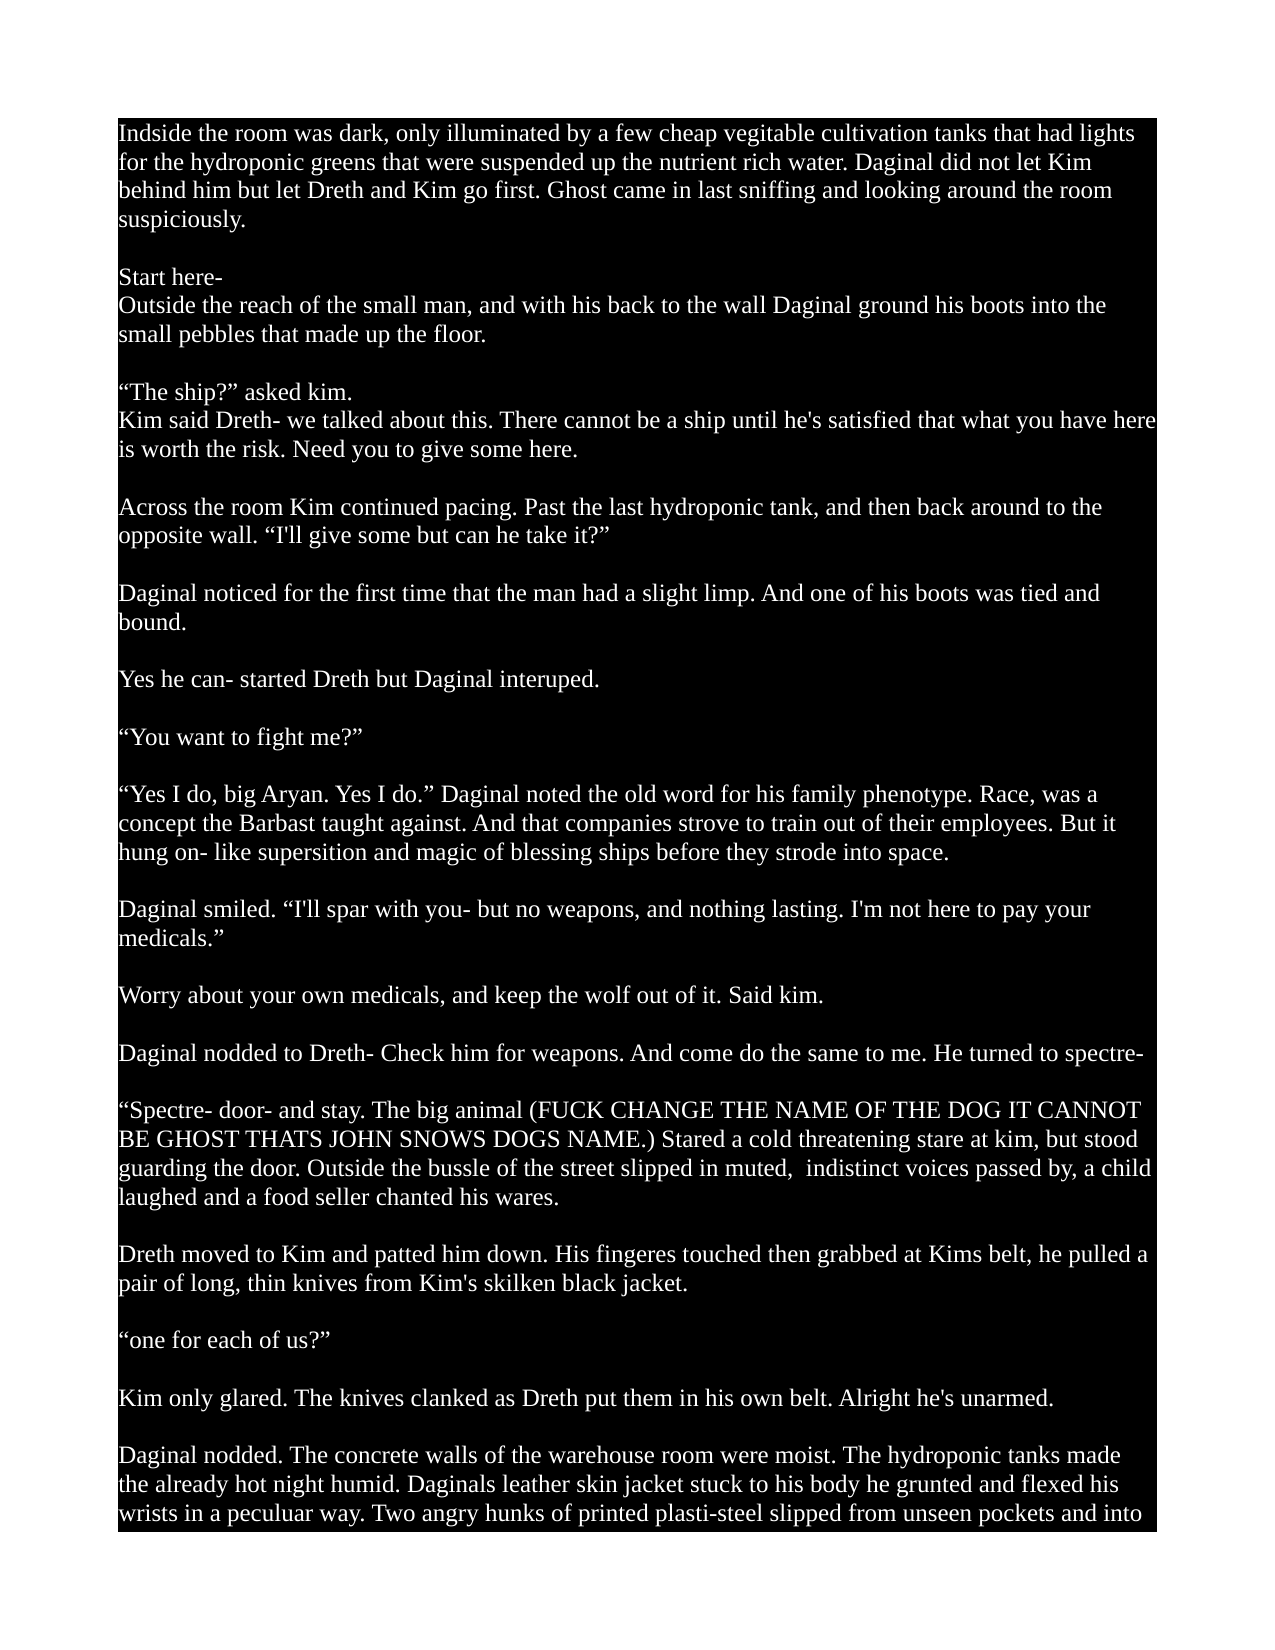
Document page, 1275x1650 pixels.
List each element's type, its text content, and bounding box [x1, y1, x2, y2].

text Kim said Dreth- we talked about this. There cannot be a ship until he's satisfied that what you have here is worth the risk. Need you to give some here. [118, 406, 1157, 463]
text Yes he can- started Dreth but Daginal interuped. “You want to fight me?” “Yes I do, big Aryan. Yes I do.” Daginal noted the old word for his family phenotype. Race, was a concept the Barbast taught against. And that companies strove to train out of their employees. But it hung on- like supersition and magic of blessing ships before they strode into space. Daginal smiled. “I'll spar with you- but no weapons, and nothing lasting. I'm not here to pay your medicals.” [118, 664, 1157, 952]
text Indside the room was dark, only illuminated by a few cheap vegitable cultivation tanks that had lights for the hydroponic greens that were suspended up the nutrient rich water. Daginal did not let Kim behind him but let Dreth and Kim go first. Ghost came in last sniffing and looking around the room suspiciously. [118, 118, 1157, 233]
text Start here- [118, 262, 1157, 291]
text Across the room Kim continued pacing. Past the last hydroponic tank, and then back around to the opposite wall. “I'll give some but can he take it?” Daginal noticed for the first time that the man had a slight limp. And one of his boots was tied and bound. [118, 492, 1157, 636]
text Daginal nodded to Dreth- Check him for weapons. And come do the same to me. He turned to spectre- [118, 1038, 1157, 1067]
text Worry about your own medicals, and keep the wolf out of it. Said kim. [118, 981, 1157, 1009]
text “The ship?” asked kim. [118, 377, 1157, 406]
text “Spectre- door- and stay. The big animal (FUCK CHANGE THE NAME OF THE DOG IT CANNOT BE GHOST THATS JOHN SNOWS DOGS NAME.) Stared a cold threatening stare at kim, but stood guarding the door. Outside the bussle of the street slipped in muted, indistinct voices passed by, a child laughed and a food seller chanted his wares. Dreth moved to Kim and patted him down. His fingeres touched then grabbed at Kims belt, he pulled a pair of long, thin knives from Kim's skilken black jacket. “one for each of us?” Kim only glared. The knives clanked as Dreth put them in his own belt. Alright he's unarmed. Daginal nodded. The concrete walls of the warehouse room were moist. The hydroponic tanks made the already hot night humid. Daginals leather skin jacket stuck to his body he grunted and flexed his wrists in a peculuar way. Two angry hunks of printed plasti-steel slipped from unseen pockets and into [118, 1067, 1157, 1527]
text Outside the reach of the small man, and with his back to the wall Daginal ground his boots into the small pebbles that made up the floor. [118, 291, 1157, 348]
